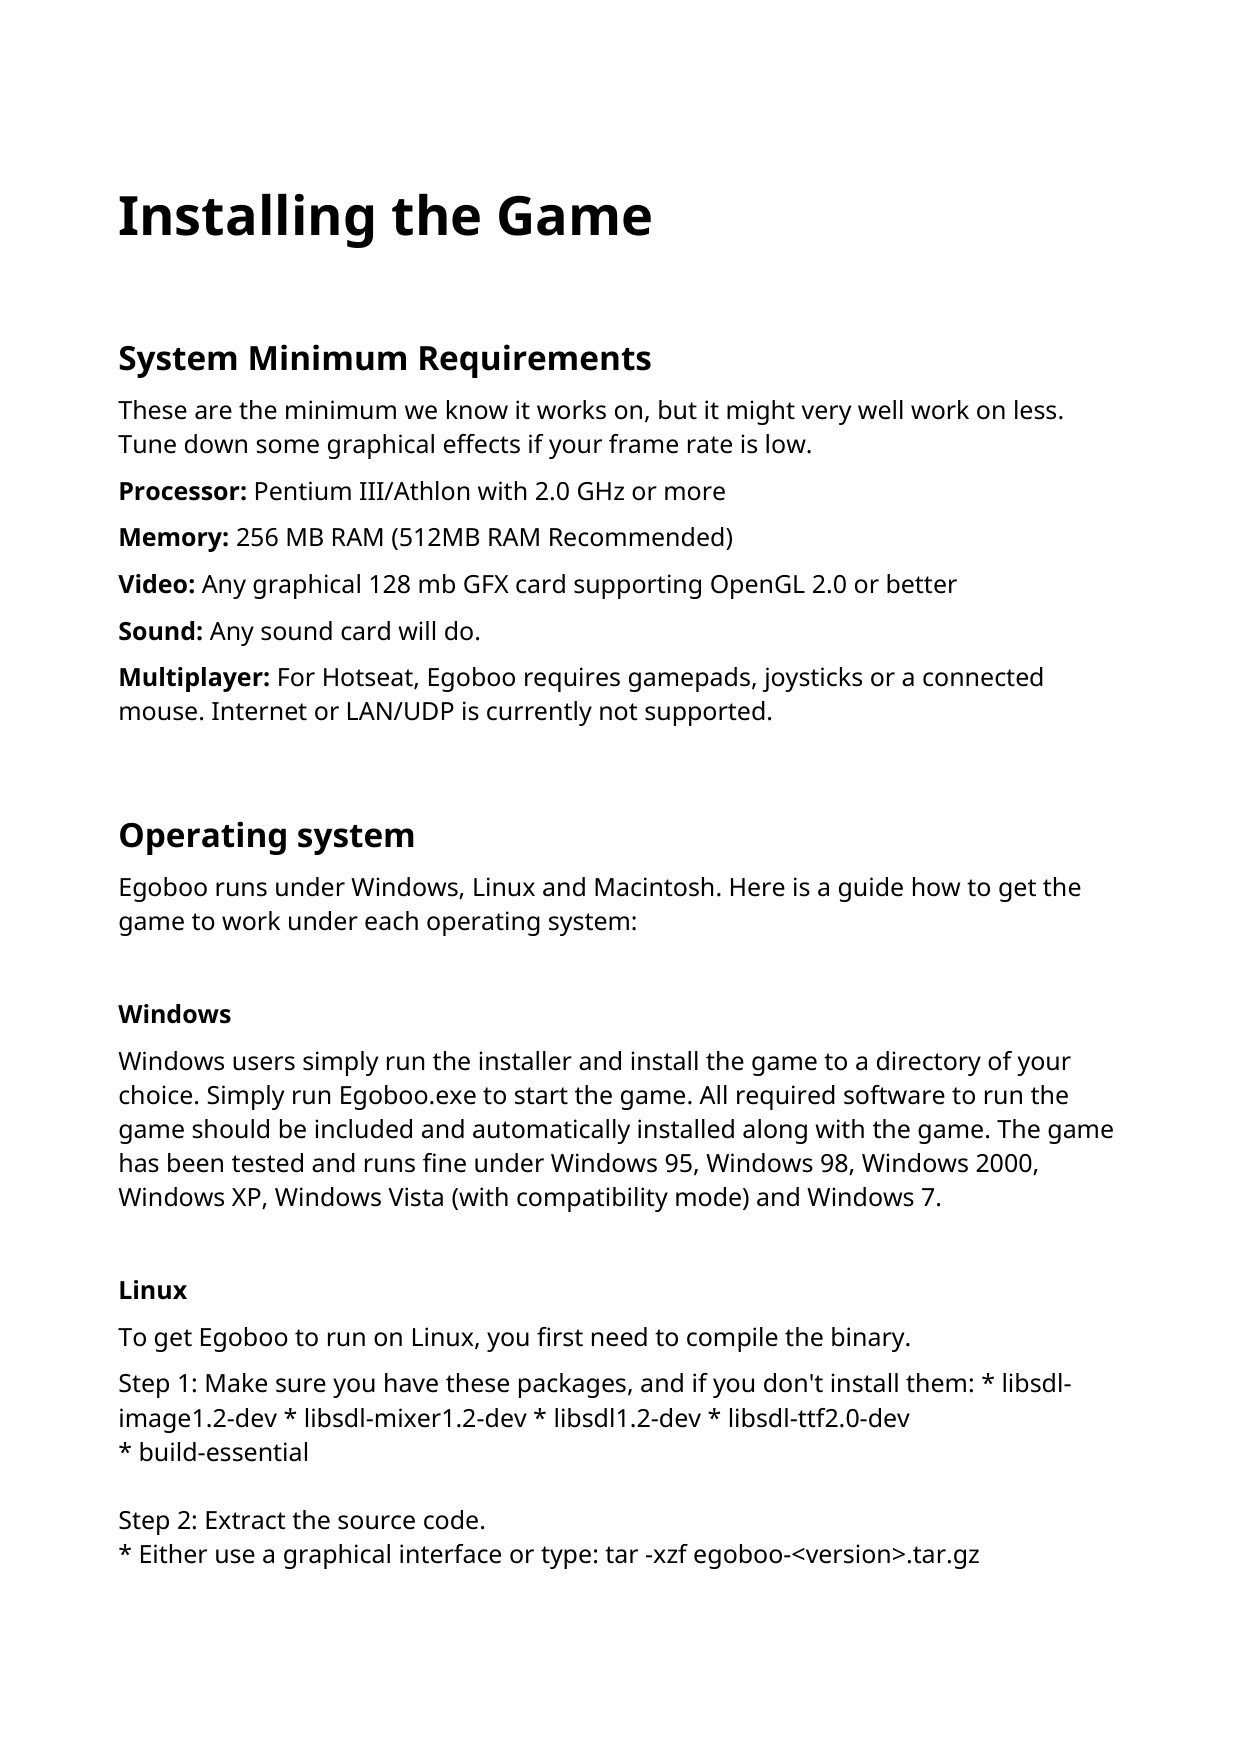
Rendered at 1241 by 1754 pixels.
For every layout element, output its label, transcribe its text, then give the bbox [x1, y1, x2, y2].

subtitle Operating system [118, 812, 1122, 857]
text Windows users simply run the installer and install the game to a directory of your choice. Simply run Egoboo.exe to start the game. All required software to run the game should be included and automatically installed along with the game. The game has been tested and runs fine under Windows 95, Windows 98, Windows 2000, Windows XP, Windows Vista (with compatibility mode) and Windows 7. [118, 1044, 1122, 1214]
text Processor: Pentium III/Athlon with 2.0 GHz or more [118, 473, 1122, 508]
text These are the minimum we know it works on, but it might very well work on less. Tune down some graphical effects if your frame rate is low. [118, 393, 1122, 461]
text Multiplayer: For Hotseat, Egoboo requires gamepads, joysticks or a connected mouse. Internet or LAN/UDP is currently not supported. [118, 660, 1122, 728]
text Video: Any graphical 128 mb GFX card supporting OpenGL 2.0 or better [118, 567, 1122, 601]
subtitle Installing the Game [118, 177, 1122, 251]
text Linux [118, 1273, 1122, 1307]
text Egoboo runs under Windows, Linux and Macintosh. Here is a guide how to get the game to work under each operating system: [118, 870, 1122, 938]
text Memory: 256 MB RAM (512MB RAM Recommended) [118, 520, 1122, 554]
text To get Egoboo to run on Linux, you first need to compile the binary. [118, 1319, 1122, 1354]
subtitle System Minimum Requirements [118, 335, 1122, 380]
text Step 1: Make sure you have these packages, and if you don't install them: * libsdl-image1.2-dev * libsdl-mixer1.2-dev * libsdl1.2-dev * libsdl-ttf2.0-dev * build-essential Step 2: Extract the source code. * Either use a graphical interface or type: tar -xzf egoboo-<version>.tar.gz [118, 1366, 1122, 1604]
text Sound: Any sound card will do. [118, 613, 1122, 647]
text Windows [118, 997, 1122, 1031]
